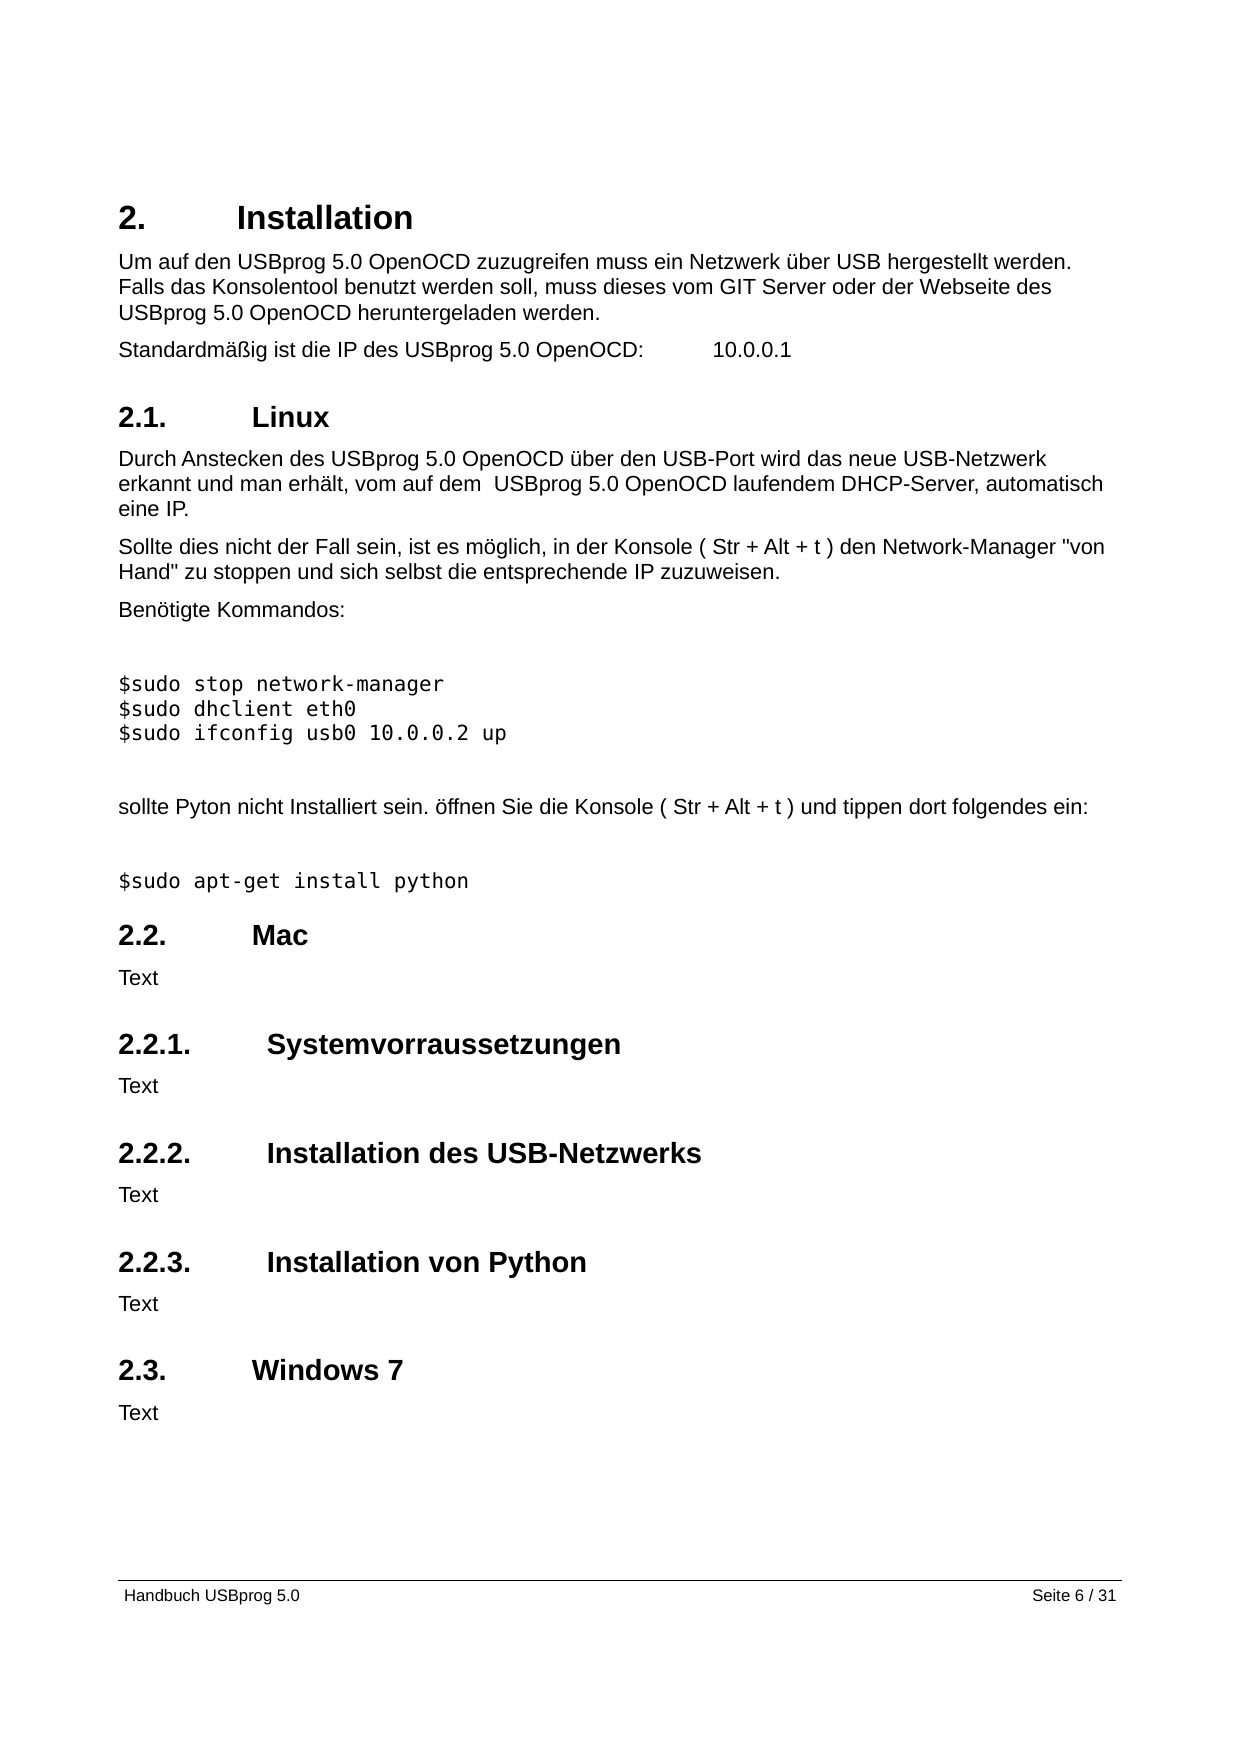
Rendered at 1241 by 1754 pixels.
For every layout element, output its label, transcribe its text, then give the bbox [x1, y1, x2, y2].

subtitle Windows 7 [118, 1353, 1122, 1387]
subtitle Installation des USB-Netzwerks [118, 1136, 1122, 1169]
text Um auf den USBprog 5.0 OpenOCD zuzugreifen muss ein Netzwerk über USB hergestellt werden. Falls das Konsolentool benutzt werden soll, muss dieses vom GIT Server oder der Webseite des USBprog 5.0 OpenOCD heruntergeladen werden. [118, 249, 1122, 324]
subtitle Installation [118, 198, 1122, 236]
text Text [118, 1291, 1122, 1316]
text Text [118, 1182, 1122, 1207]
text Text [118, 1399, 1122, 1424]
text Text [118, 964, 1122, 989]
text Sollte dies nicht der Fall sein, ist es möglich, in der Konsole ( Str + Alt + t ) den Network-Manager "von Hand" zu stoppen und sich selbst die entsprechende IP zuzuweisen. [118, 534, 1122, 584]
text sollte Pyton nicht Installiert sein. öffnen Sie die Konsole ( Str + Alt + t ) und tippen dort folgendes ein: [118, 794, 1122, 819]
text $sudo ifconfig usb0 10.0.0.2 up [118, 721, 1122, 745]
text $sudo dhclient eth0 [118, 697, 1122, 721]
subtitle Mac [118, 918, 1122, 952]
text $sudo stop network-manager [118, 672, 1122, 697]
text Standardmäßig ist die IP des USBprog 5.0 OpenOCD: 10.0.0.1 [118, 337, 1122, 362]
subtitle Linux [118, 400, 1122, 433]
text $sudo apt-get install python [118, 869, 1122, 893]
text Benötigte Kommandos: [118, 597, 1122, 622]
subtitle Systemvorraussetzungen [118, 1027, 1122, 1061]
text Text [118, 1073, 1122, 1098]
text Durch Anstecken des USBprog 5.0 OpenOCD über den USB-Port wird das neue USB-Netzwerk erkannt und man erhält, vom auf dem USBprog 5.0 OpenOCD laufendem DHCP-Server, automatisch eine IP. [118, 446, 1122, 521]
subtitle Installation von Python [118, 1244, 1122, 1278]
